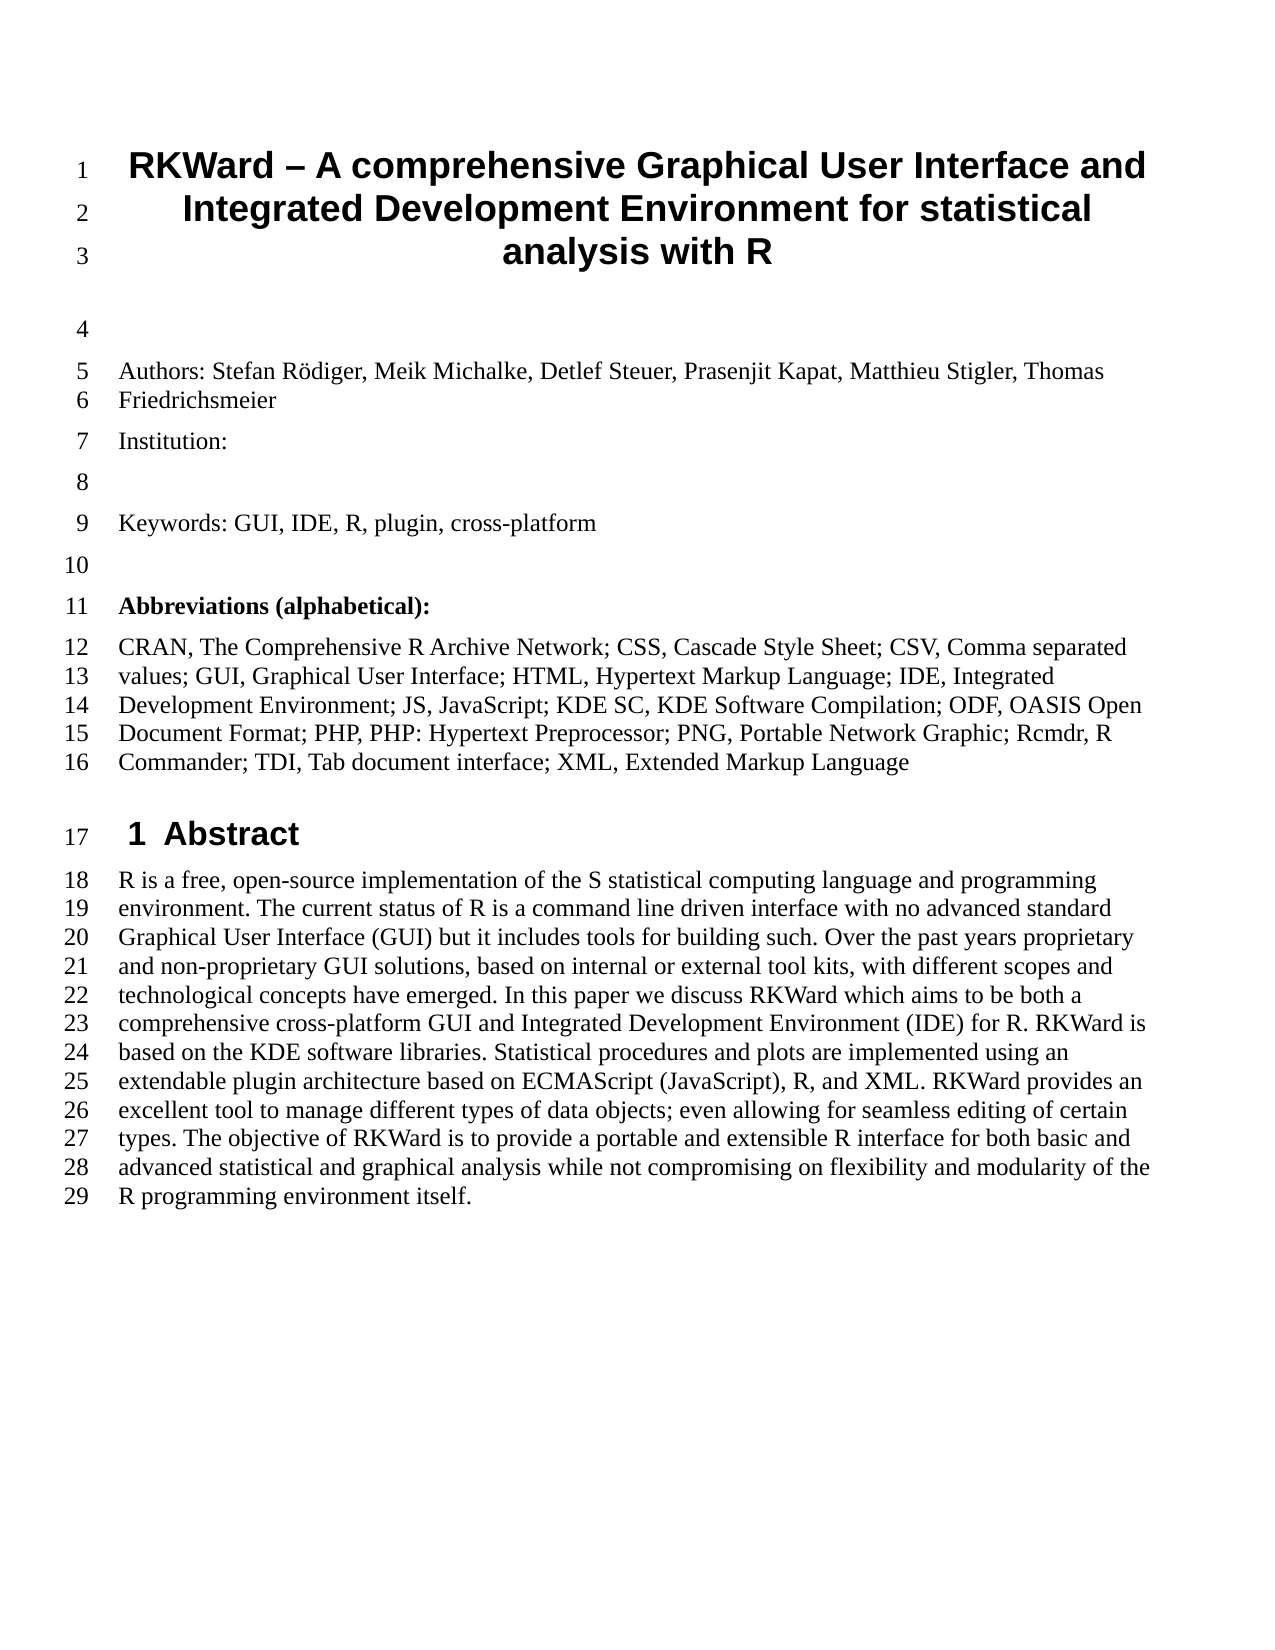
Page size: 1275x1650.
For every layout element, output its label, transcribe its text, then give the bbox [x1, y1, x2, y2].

text Keywords: GUI, IDE, R, plugin, cross-platform [118, 508, 1157, 537]
text Abbreviations (alphabetical): [118, 591, 1157, 620]
subtitle Abstract [118, 813, 1157, 852]
text CRAN, The Comprehensive R Archive Network; CSS, Cascade Style Sheet; CSV, Comma separated values; GUI, Graphical User Interface; HTML, Hypertext Markup Language; IDE, Integrated Development Environment; JS, JavaScript; KDE SC, KDE Software Compilation; ODF, OASIS Open Document Format; PHP, PHP: Hypertext Preprocessor; PNG, Portable Network Graphic; Rcmdr, R Commander; TDI, Tab document interface; XML, Extended Markup Language [118, 632, 1157, 776]
text R is a free, open-source implementation of the S statistical computing language and programming environment. The current status of R is a command line driven interface with no advanced standard Graphical User Interface (GUI) but it includes tools for building such. Over the past years proprietary and non-proprietary GUI solutions, based on internal or external tool kits, with different scopes and technological concepts have emerged. In this paper we discuss RKWard which aims to be both a comprehensive cross-platform GUI and Integrated Development Environment (IDE) for R. RKWard is based on the KDE software libraries. Statistical procedures and plots are implemented using an extendable plugin architecture based on ECMAScript (JavaScript), R, and XML. RKWard provides an excellent tool to manage different types of data objects; even allowing for seamless editing of certain types. The objective of RKWard is to provide a portable and extensible R interface for both basic and advanced statistical and graphical analysis while not compromising on flexibility and modularity of the R programming environment itself. [118, 865, 1157, 1210]
title RKWard – A comprehensive Graphical User Interface and Integrated Development Environment for statistical analysis with R [118, 143, 1157, 272]
text Institution: [118, 426, 1157, 455]
text Authors: Stefan Rödiger, Meik Michalke, Detlef Steuer, Prasenjit Kapat, Matthieu Stigler, Thomas Friedrichsmeier [118, 356, 1157, 413]
